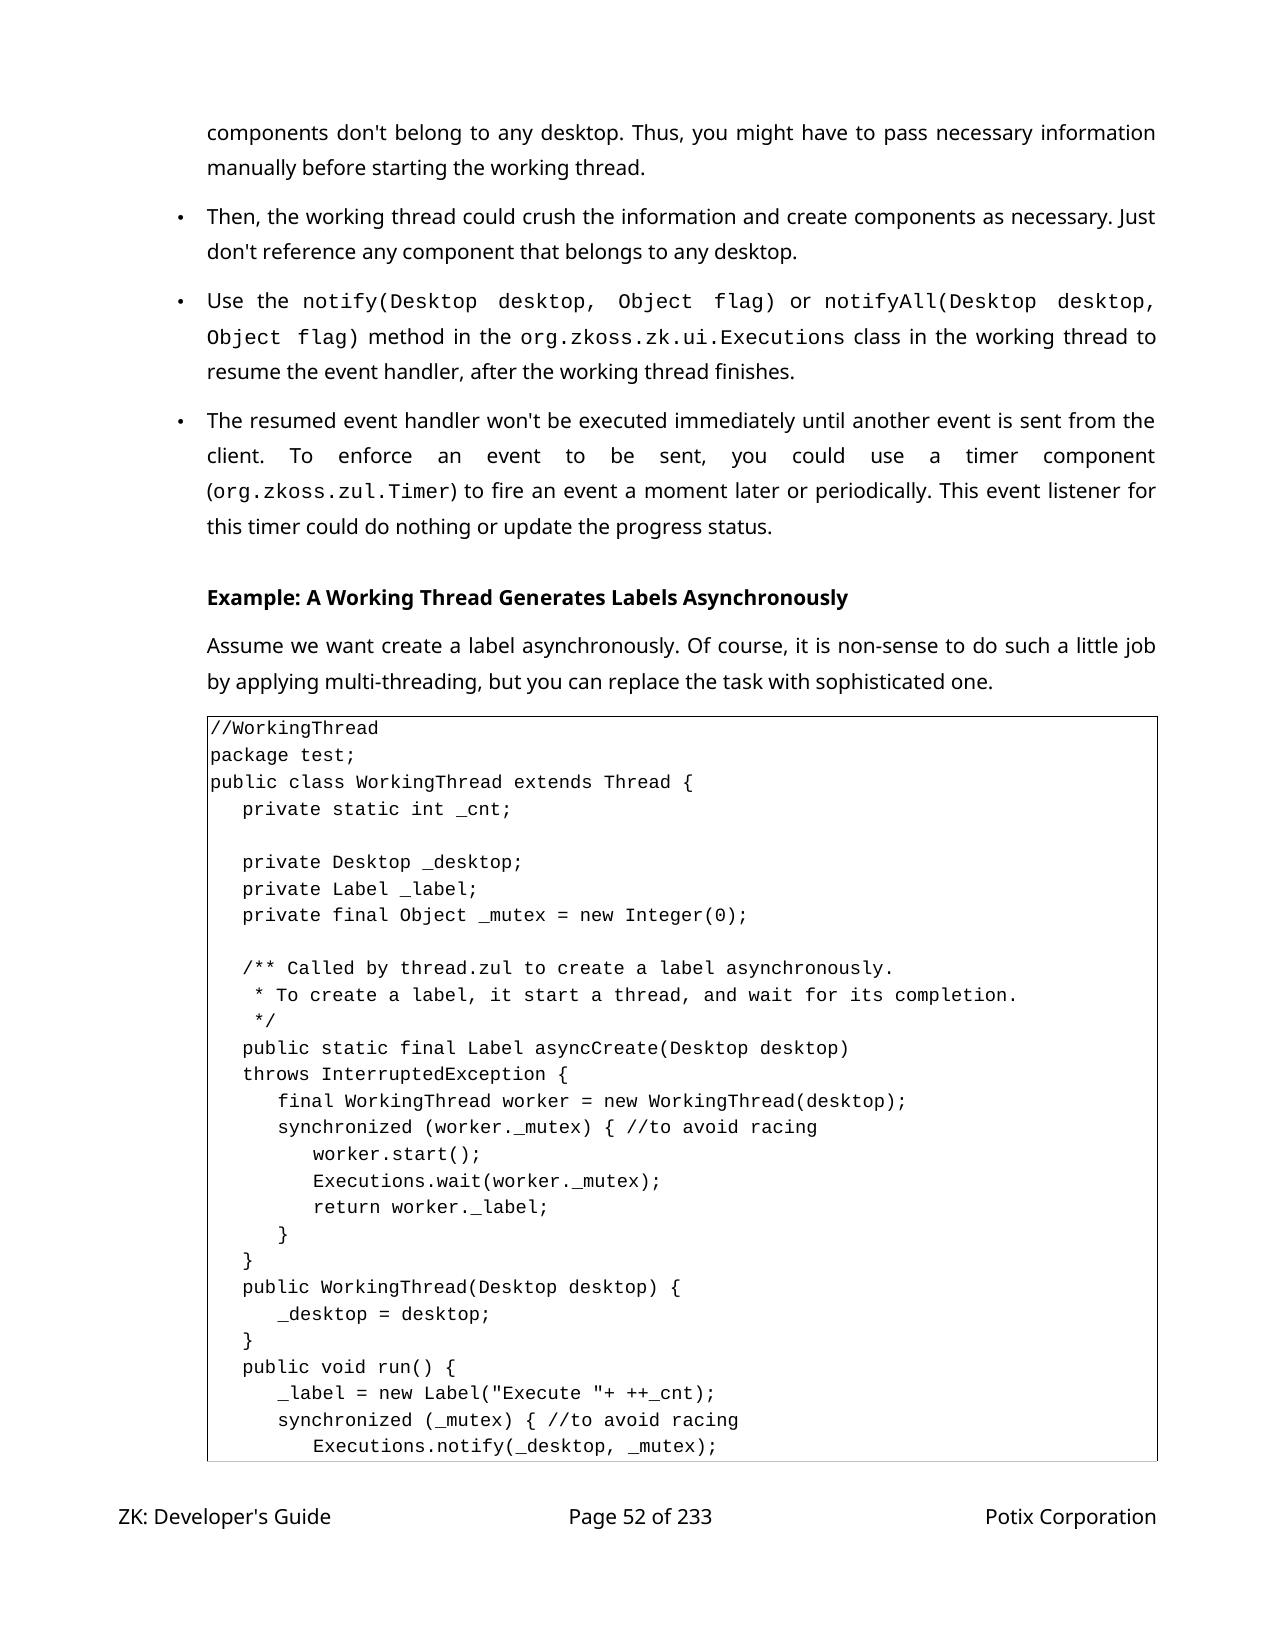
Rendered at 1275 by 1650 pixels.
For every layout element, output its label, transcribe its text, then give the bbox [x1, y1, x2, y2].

list Use the notify(Desktop desktop, Object flag) or notifyAll(Desktop desktop, Object flag) method in the org.zkoss.zk.ui.Executions class in the working thread to resume the event handler, after the working thread finishes. [177, 286, 1157, 386]
text Assume we want create a label asynchronously. Of course, it is non-sense to do such a little job by applying multi-threading, but you can replace the task with sophisticated one. [207, 632, 1157, 695]
list components don't belong to any desktop. Thus, you might have to pass necessary information manually before starting the working thread. [177, 118, 1157, 182]
list The resumed event handler won't be executed immediately until another event is sent from the client. To enforce an event to be sent, you could use a timer component (org.zkoss.zul.Timer) to fire an event a moment later or periodically. This event listener for this timer could do nothing or update the progress status. [177, 406, 1157, 540]
subtitle Example: A Working Thread Generates Labels Asynchronously [207, 583, 1157, 611]
text package test; [208, 743, 1157, 767]
list Then, the working thread could crush the information and create components as necessary. Just don't reference any component that belongs to any desktop. [177, 202, 1157, 266]
text public class WorkingThread extends Thread { private static int _cnt; private Desktop _desktop; private Label _label; private final Object _mutex = new Integer(0); /** Called by thread.zul to create a label asynchronously. * To create a label, it start a thread, and wait for its completion. */ public static final Label asyncCreate(Desktop desktop) throws InterruptedException { final WorkingThread worker = new WorkingThread(desktop); synchronized (worker._mutex) { //to avoid racing worker.start(); Executions.wait(worker._mutex); return worker._label; } } public WorkingThread(Desktop desktop) { _desktop = desktop; } public void run() { _label = new Label("Execute "+ ++_cnt); synchronized (_mutex) { //to avoid racing Executions.notify(_desktop, _mutex); [208, 770, 1157, 1461]
text //WorkingThread [208, 717, 1157, 740]
